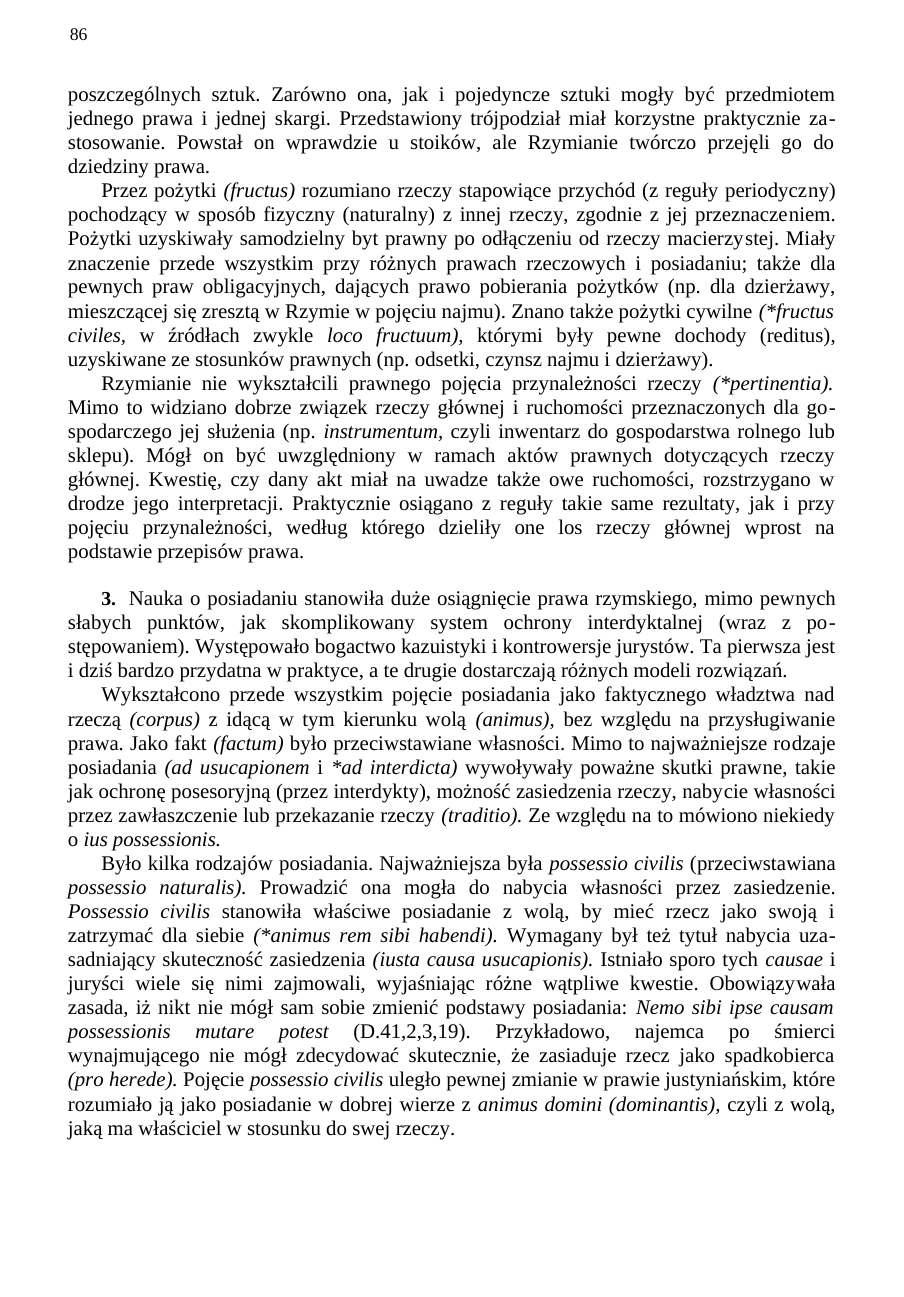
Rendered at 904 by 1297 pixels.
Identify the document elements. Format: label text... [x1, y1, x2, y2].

text poszczególnych sztuk. Zarówno ona, jak i pojedyncze sztuki mogły być przedmiotem jednego prawa i jednej skargi. Przedstawiony trójpodział miał korzystne praktycznie za­stosowanie. Powstał on wprawdzie u stoików, ale Rzymianie twórczo przejęli go do dziedziny prawa. [68, 82, 836, 178]
text Wykształcono przede wszystkim pojęcie posiadania jako faktycznego władztwa nad rzeczą (corpus) z idącą w tym kierunku wolą (animus), bez względu na przysługiwanie prawa. Jako fakt (factum) było przeciwstawiane własności. Mimo to najważniejsze ro­dzaje posiadania (ad usucapionem i *ad interdicta) wywoływały poważne skutki praw­ne, takie jak ochronę posesoryjną (przez interdykty), możność zasiedzenia rzeczy, naby­cie własności przez zawłaszczenie lub przekazanie rzeczy (traditio). Ze względu na to mówiono niekiedy o ius possessionis. [68, 682, 836, 851]
text Było kilka rodzajów posiadania. Najważniejsza była possessio civilis (przeciwsta­wiana possessio naturalis). Prowadzić ona mogła do nabycia własności przez zasiedze­nie. Possessio civilis stanowiła właściwe posiadanie z wolą, by mieć rzecz jako swoją i zatrzymać dla siebie (*animus rem sibi habendi). Wymagany był też tytuł nabycia uza­sadniający skuteczność zasiedzenia (iusta causa usucapionis). Istniało sporo tych cau­sae i juryści wiele się nimi zajmowali, wyjaśniając różne wątpliwe kwestie. Obowiązy­wała zasada, iż nikt nie mógł sam sobie zmienić podstawy posiadania: Nemo sibi ipse causam possessionis mutare potest (D.41,2,3,19). Przykładowo, najemca po śmierci wynajmującego nie mógł zdecydować skutecznie, że zasiaduje rzecz jako spadkobierca (pro herede). Pojęcie possessio civilis uległo pewnej zmianie w prawie justyniańskim, które rozumiało ją jako posiadanie w dobrej wierze z animus domini (dominantis), czyli z wolą, jaką ma właściciel w stosunku do swej rzeczy. [68, 851, 836, 1139]
text 86 [69, 23, 92, 44]
text Przez pożytki (fructus) rozumiano rzeczy stapowiące przychód (z reguły periodycz­ny) pochodzący w sposób fizyczny (naturalny) z innej rzeczy, zgodnie z jej przeznacze­niem. Pożytki uzyskiwały samodzielny byt prawny po odłączeniu od rzeczy macierzy­stej. Miały znaczenie przede wszystkim przy różnych prawach rzeczowych i posiada­niu; także dla pewnych praw obligacyjnych, dających prawo pobierania pożytków (np. dla dzierżawy, mieszczącej się zresztą w Rzymie w pojęciu najmu). Znano także pożytki cywilne (*fructus civiles, w źródłach zwykle loco fructuum), którymi były pewne do­chody (reditus), uzyskiwane ze stosunków prawnych (np. odsetki, czynsz najmu i dzier­żawy). [68, 178, 836, 371]
list Nauka o posiadaniu stanowiła duże osiągnięcie prawa rzymskiego, mimo pew­nych słabych punktów, jak skomplikowany system ochrony interdyktalnej (wraz z po­stępowaniem). Występowało bogactwo kazuistyki i kontrowersje jurystów. Ta pierwsza jest i dziś bardzo przydatna w praktyce, a te drugie dostarczają różnych modeli rozwią­zań. [68, 586, 836, 682]
text Rzymianie nie wykształcili prawnego pojęcia przynależności rzeczy (*pertinentia). Mimo to widziano dobrze związek rzeczy głównej i ruchomości przeznaczonych dla go­spodarczego jej służenia (np. instrumentum, czyli inwentarz do gospodarstwa rolnego lub sklepu). Mógł on być uwzględniony w ramach aktów prawnych dotyczących rzeczy głównej. Kwestię, czy dany akt miał na uwadze także owe ruchomości, rozstrzygano w drodze jego interpretacji. Praktycznie osiągano z reguły takie same rezultaty, jak i przy pojęciu przynależności, według którego dzieliły one los rzeczy głównej wprost na podstawie przepisów prawa. [68, 371, 836, 563]
